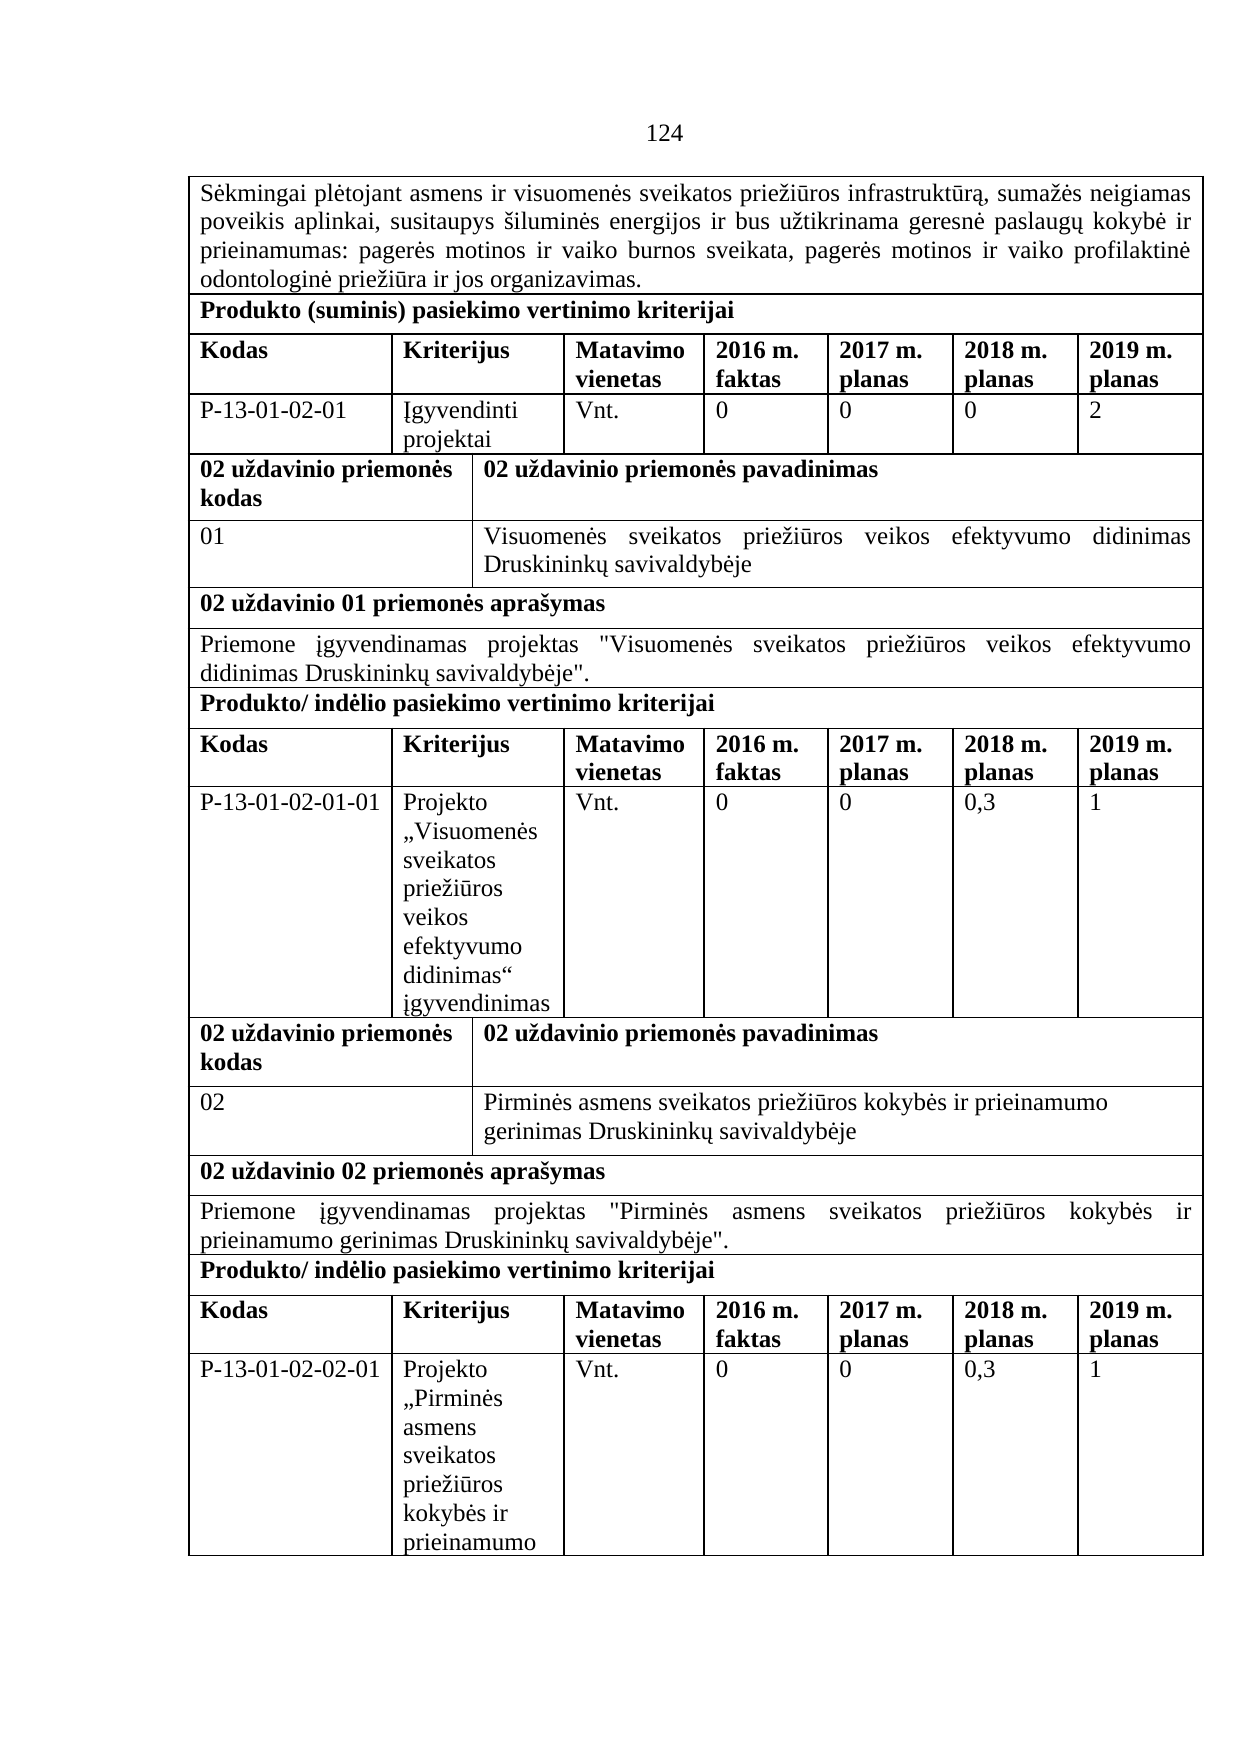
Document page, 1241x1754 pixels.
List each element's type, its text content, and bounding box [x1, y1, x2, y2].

table_cell 0 [705, 1354, 827, 1555]
table_cell 0 [829, 787, 952, 1017]
table_cell 02 uždavinio priemonės pavadinimas [473, 1018, 1202, 1086]
table_cell 02 uždavinio priemonės kodas [190, 1018, 472, 1086]
table_cell 0 [705, 395, 827, 452]
table_cell Įgyvendinti projektai [393, 395, 563, 452]
table_cell 0 [954, 395, 1077, 452]
table_cell Produkto/ indėlio pasiekimo vertinimo kriterijai [190, 688, 1202, 728]
table_cell 0 [829, 1354, 952, 1555]
table_cell Vnt. [565, 1354, 703, 1555]
table_cell Produkto/ indėlio pasiekimo vertinimo kriterijai [190, 1255, 1202, 1294]
table_cell 2018 m. planas [954, 729, 1077, 786]
table_cell Matavimo vienetas [565, 729, 703, 786]
table_cell Projekto „Visuomenės sveikatos priežiūros veikos efektyvumo didinimas“ įgyvendinimas [393, 787, 563, 1017]
table_cell 0 [829, 395, 952, 452]
table_cell 2018 m. planas [954, 335, 1077, 393]
table_cell 0,3 [954, 1354, 1077, 1555]
table_cell 02 uždavinio 01 priemonės aprašymas [190, 588, 1202, 628]
table_cell Kriterijus [393, 1296, 563, 1353]
table_cell Vnt. [565, 395, 703, 452]
table_cell 2019 m. planas [1079, 1296, 1202, 1353]
table_cell 2019 m. planas [1079, 335, 1202, 393]
table_cell Kodas [190, 335, 391, 393]
table_cell 0 [705, 787, 827, 1017]
table_cell 1 [1079, 787, 1202, 1017]
table_cell 2016 m. faktas [705, 335, 827, 393]
table_cell 0,3 [954, 787, 1077, 1017]
table_cell Matavimo vienetas [565, 335, 703, 393]
table_cell 02 uždavinio priemonės kodas [190, 455, 472, 520]
table_cell Kriterijus [393, 335, 563, 393]
table_cell P-13-01-02-01-01 [190, 787, 391, 1017]
table_cell P-13-01-02-02-01 [190, 1354, 391, 1555]
table_cell 2018 m. planas [954, 1296, 1077, 1353]
table_cell 02 uždavinio priemonės pavadinimas [473, 455, 1202, 520]
table_cell Pirminės asmens sveikatos priežiūros kokybės ir prieinamumo gerinimas Druskininkų savivaldybėje [473, 1087, 1202, 1155]
table_cell 2017 m. planas [829, 1296, 952, 1353]
table_cell 1 [1079, 1354, 1202, 1555]
table_cell Matavimo vienetas [565, 1296, 703, 1353]
table_cell 2017 m. planas [829, 729, 952, 786]
table_cell 2017 m. planas [829, 335, 952, 393]
table_cell Sėkmingai plėtojant asmens ir visuomenės sveikatos priežiūros infrastruktūrą, sumažės neigiamas poveikis aplinkai, susitaupys šiluminės energijos ir bus užtikrinama geresnė paslaugų kokybė ir prieinamumas: pagerės motinos ir vaiko burnos sveikata, pagerės motinos ir vaiko profilaktinė odontologinė priežiūra ir jos organizavimas. [190, 177, 1202, 293]
table_cell P-13-01-02-01 [190, 395, 391, 452]
table_cell 2016 m. faktas [705, 1296, 827, 1353]
table_cell Produkto (suminis) pasiekimo vertinimo kriterijai [190, 295, 1202, 333]
table_cell 02 uždavinio 02 priemonės aprašymas [190, 1156, 1202, 1195]
table_cell Visuomenės sveikatos priežiūros veikos efektyvumo didinimas Druskininkų savivaldybėje [473, 521, 1202, 587]
table_cell 01 [190, 521, 472, 587]
table_cell Projekto „Pirminės asmens sveikatos priežiūros kokybės ir prieinamumo [393, 1354, 563, 1555]
table_cell 2016 m. faktas [705, 729, 827, 786]
table_cell Kriterijus [393, 729, 563, 786]
table_cell 2019 m. planas [1079, 729, 1202, 786]
table_cell 02 [190, 1087, 472, 1155]
table_cell Priemone įgyvendinamas projektas "Pirminės asmens sveikatos priežiūros kokybės ir prieinamumo gerinimas Druskininkų savivaldybėje". [190, 1196, 1202, 1254]
table_cell Kodas [190, 1296, 391, 1353]
table_cell Kodas [190, 729, 391, 786]
table_cell Vnt. [565, 787, 703, 1017]
table_cell 2 [1079, 395, 1202, 452]
